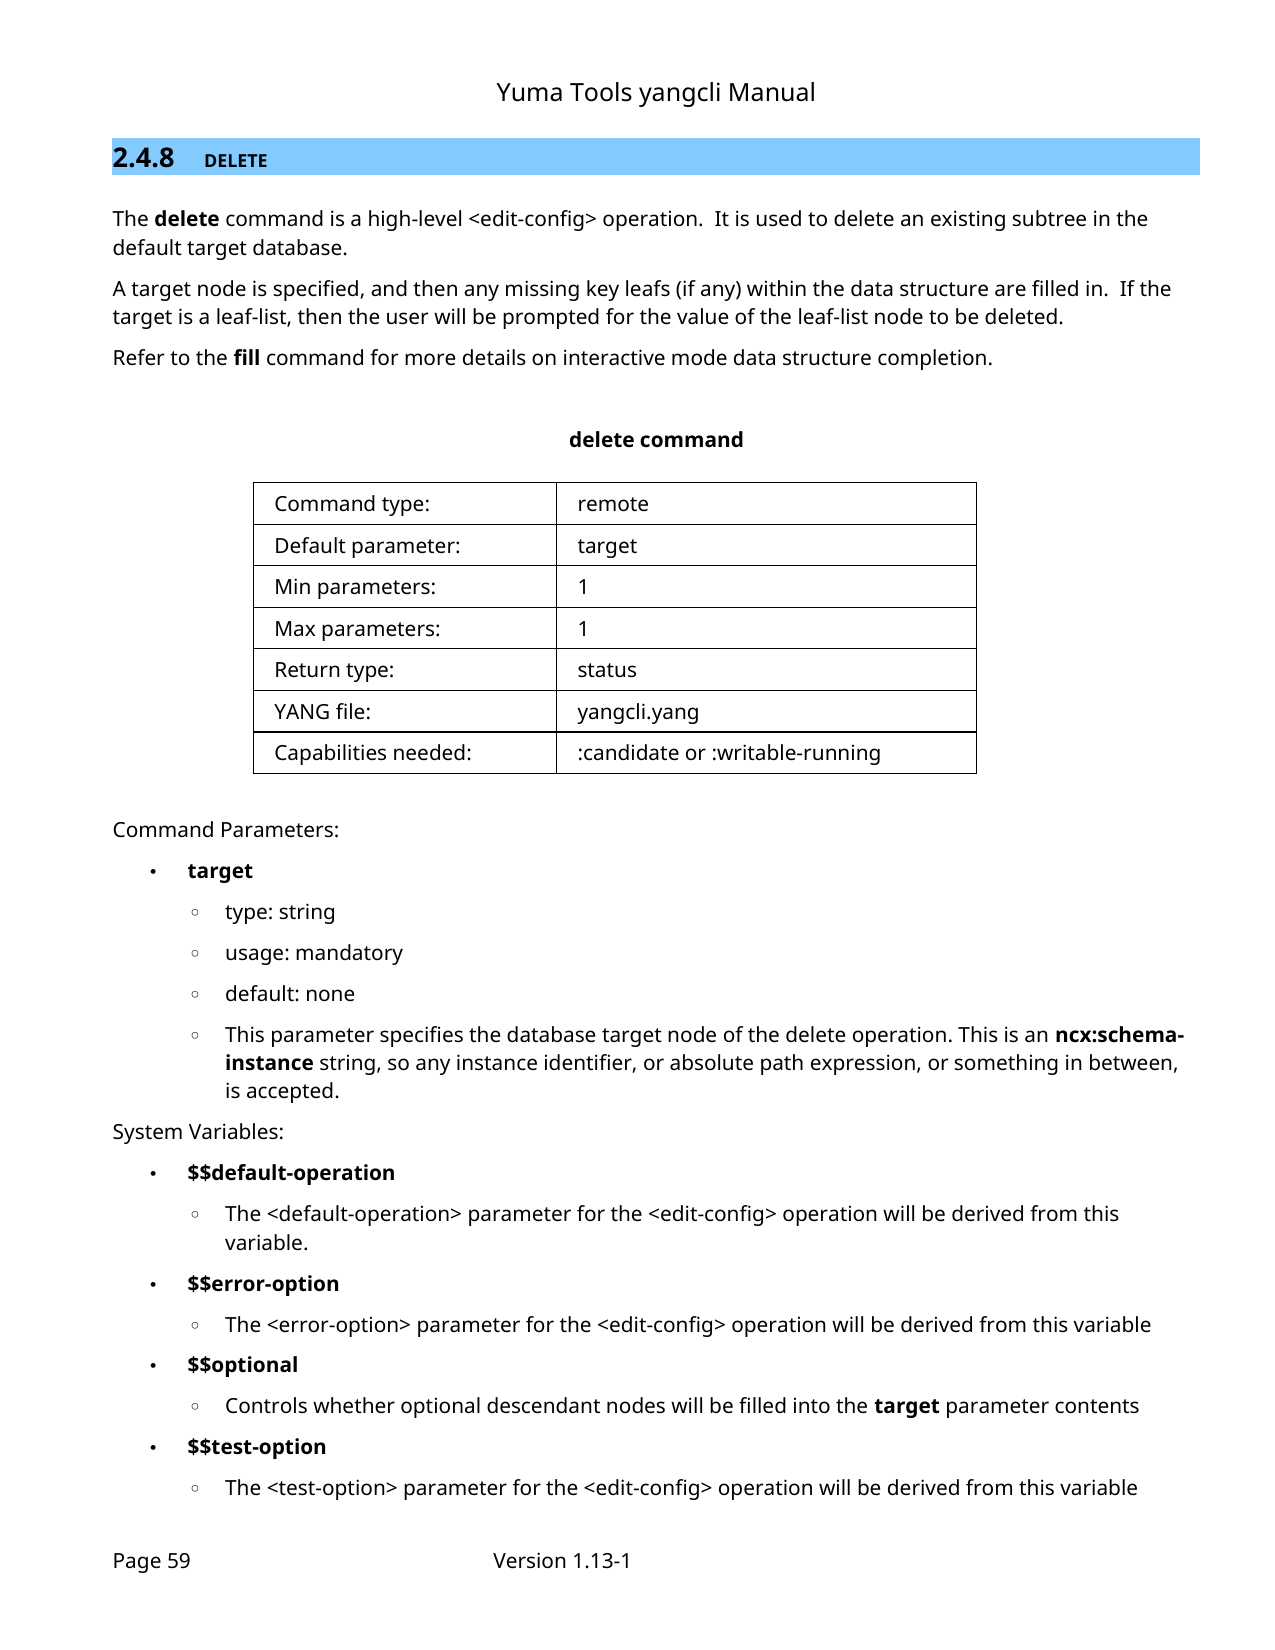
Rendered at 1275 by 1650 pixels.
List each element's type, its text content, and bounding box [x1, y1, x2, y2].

list This parameter specifies the database target node of the delete operation. This is an ncx:schema-instance string, so any instance identifier, or absolute path expression, or something in between, is accepted. [187, 1020, 1200, 1105]
table_cell Min parameters: [254, 566, 556, 607]
text System Variables: [112, 1117, 1200, 1146]
text Refer to the fill command for more details on interactive mode data structure completion. [112, 343, 1200, 372]
table_header remote [557, 483, 976, 524]
subtitle delete [112, 138, 1200, 175]
table_cell :candidate or :writable-running [557, 733, 976, 773]
text A target node is specified, and then any missing key leafs (if any) within the data structure are filled in. If the target is a leaf-list, then the user will be prompted for the value of the leaf-list node to be deleted. [112, 274, 1200, 331]
table_cell target [557, 525, 976, 565]
list $$default-operation [150, 1158, 1200, 1187]
table_cell Default parameter: [254, 525, 556, 565]
table_cell status [557, 649, 976, 690]
table_cell 1 [557, 608, 976, 648]
list The <test-option> parameter for the <edit-config> operation will be derived from this variable [187, 1473, 1200, 1502]
list target [150, 856, 1200, 884]
table_header Command type: [254, 483, 556, 524]
text Command Parameters: [112, 815, 1200, 843]
list default: none [187, 979, 1200, 1007]
list $$test-option [150, 1432, 1200, 1461]
list usage: mandatory [187, 938, 1200, 966]
list $$error-option [150, 1269, 1200, 1297]
table_cell Return type: [254, 649, 556, 690]
list $$optional [150, 1351, 1200, 1379]
list The <default-operation> parameter for the <edit-config> operation will be derived from this variable. [187, 1199, 1200, 1256]
list Controls whether optional descendant nodes will be filled into the target parameter contents [187, 1392, 1200, 1420]
text The delete command is a high-level <edit-config> operation. It is used to delete an existing subtree in the default target database. [112, 204, 1200, 261]
list type: string [187, 897, 1200, 925]
table_cell Max parameters: [254, 608, 556, 648]
table_cell YANG file: [254, 691, 556, 731]
subtitle delete command [127, 425, 1185, 454]
table_cell yangcli.yang [557, 691, 976, 731]
list The <error-option> parameter for the <edit-config> operation will be derived from this variable [187, 1310, 1200, 1338]
table_cell Capabilities needed: [254, 733, 556, 773]
table_cell 1 [557, 566, 976, 607]
